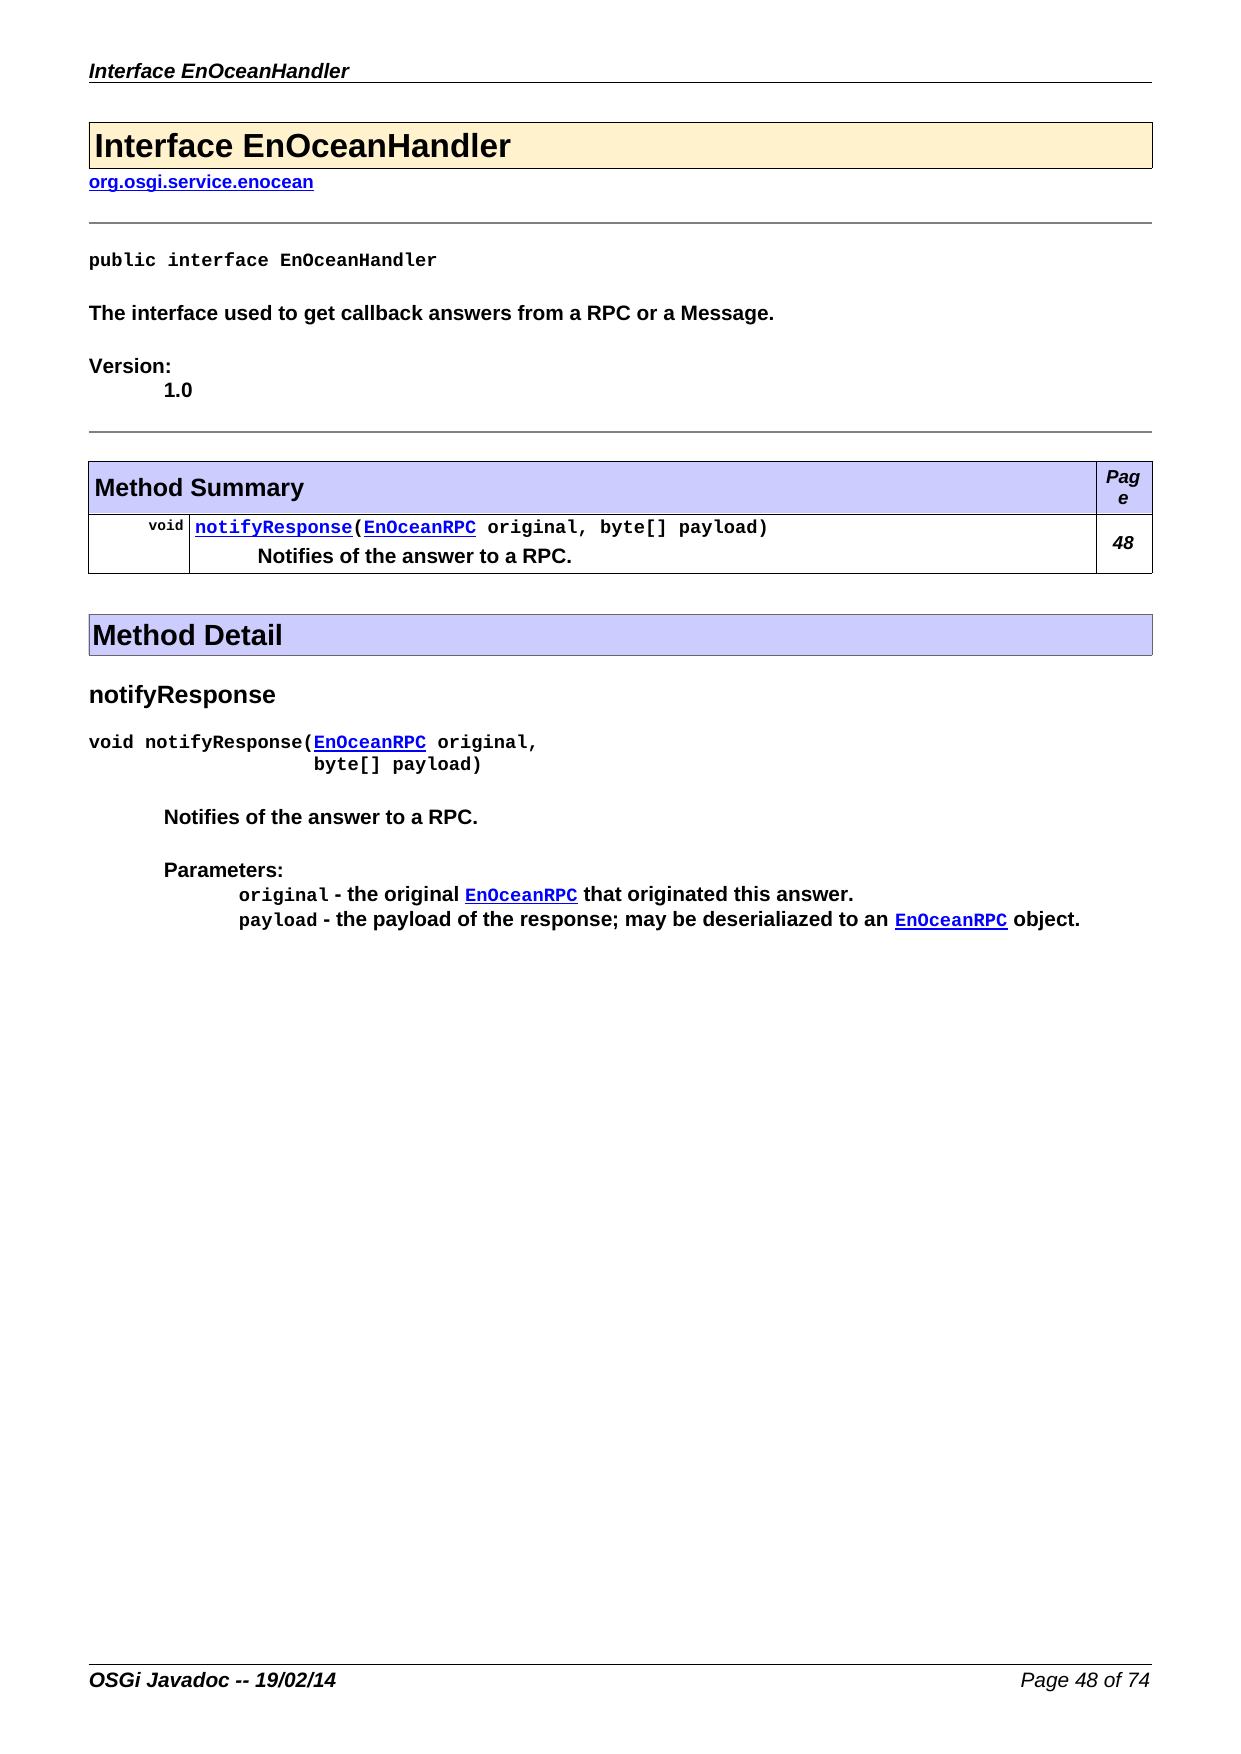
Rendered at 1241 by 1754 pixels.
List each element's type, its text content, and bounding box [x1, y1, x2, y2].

table_header Page [1097, 462, 1152, 513]
subtitle notifyResponse [88, 680, 1152, 709]
text The interface used to get callback answers from a RPC or a Message. [88, 301, 1152, 325]
text Notifies of the answer to a RPC. [163, 805, 1152, 829]
subtitle Method Detail [90, 615, 1152, 655]
table_cell 45 [1097, 515, 1152, 572]
table_cell notifyResponse(EnOceanRPC original, byte[] payload) Notifies of the answer to a RPC. [190, 515, 1096, 572]
text 1.0 [163, 378, 1152, 402]
text payload - the payload of the response; may be deserialiazed to an EnOceanRPC object. [238, 907, 1152, 932]
text void notifyResponse(EnOceanRPC original, byte[] payload) [88, 733, 1152, 776]
text Version: [88, 354, 1152, 378]
subtitle Interface EnOceanHandler [90, 123, 1152, 168]
table_cell void [89, 515, 189, 572]
text public interface EnOceanHandler [88, 250, 1152, 272]
table_header Method Summary [89, 462, 1096, 513]
text original - the original EnOceanRPC that originated this answer. [238, 882, 1152, 907]
text org.osgi.service.enocean [88, 171, 1152, 193]
text Parameters: [163, 858, 1152, 882]
